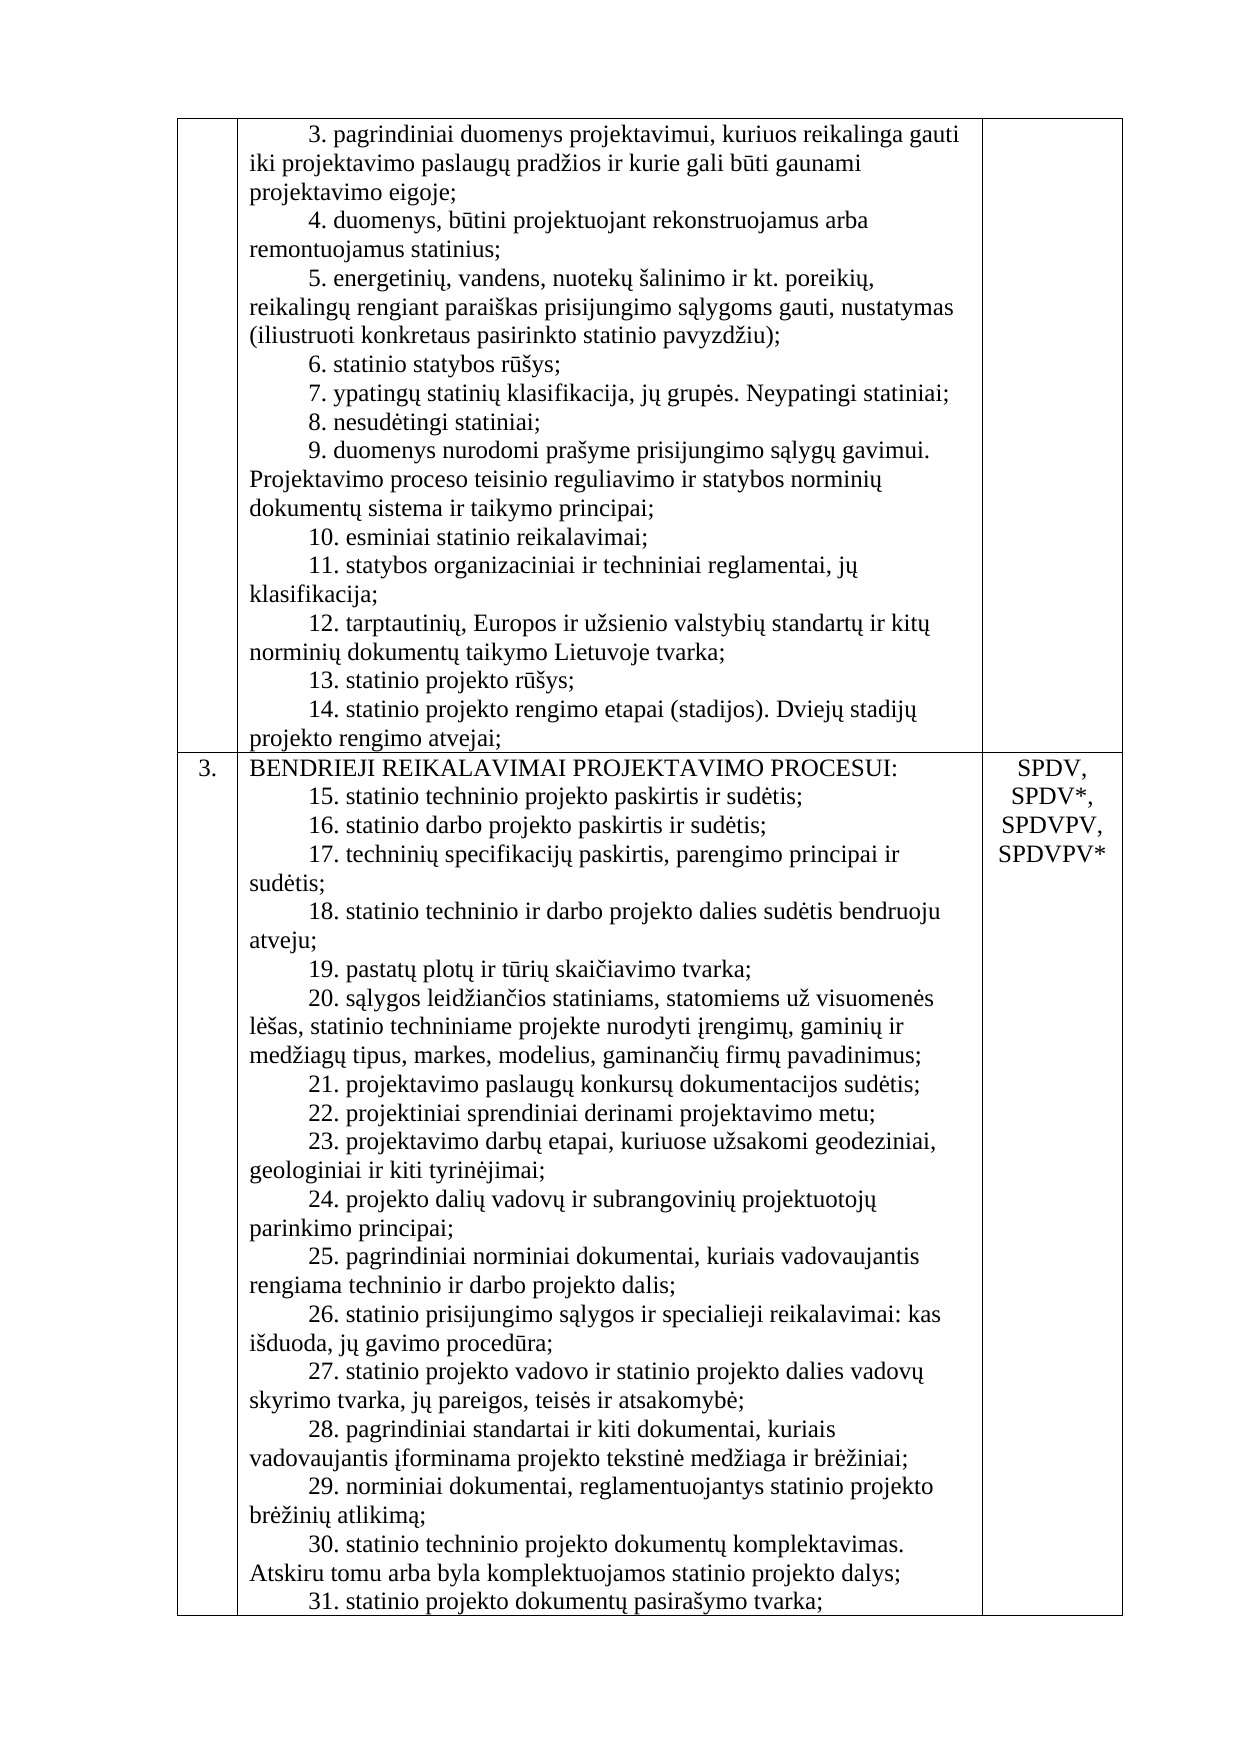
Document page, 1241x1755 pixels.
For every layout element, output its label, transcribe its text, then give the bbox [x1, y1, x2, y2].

table_cell [178, 119, 237, 752]
table_cell 3. [178, 753, 237, 1615]
table_cell BENDRIEJI REIKALAVIMAI PROJEKTAVIMO PROCESUI: 15. statinio techninio projekto paskirtis ir sudėtis; 16. statinio darbo projekto paskirtis ir sudėtis; 17. techninių specifikacijų paskirtis, parengimo principai ir sudėtis; 18. statinio techninio ir darbo projekto dalies sudėtis bendruoju atveju; 19. pastatų plotų ir tūrių skaičiavimo tvarka; 20. sąlygos leidžiančios statiniams, statomiems už visuomenės lėšas, statinio techniniame projekte nurodyti įrengimų, gaminių ir medžiagų tipus, markes, modelius, gaminančių firmų pavadinimus; 21. projektavimo paslaugų konkursų dokumentacijos sudėtis; 22. projektiniai sprendiniai derinami projektavimo metu; 23. projektavimo darbų etapai, kuriuose užsakomi geodeziniai, geologiniai ir kiti tyrinėjimai; 24. projekto dalių vadovų ir subrangovinių projektuotojų parinkimo principai; 25. pagrindiniai norminiai dokumentai, kuriais vadovaujantis rengiama techninio ir darbo projekto dalis; 26. statinio prisijungimo sąlygos ir specialieji reikalavimai: kas išduoda, jų gavimo procedūra; 27. statinio projekto vadovo ir statinio projekto dalies vadovų skyrimo tvarka, jų pareigos, teisės ir atsakomybė; 28. pagrindiniai standartai ir kiti dokumentai, kuriais vadovaujantis įforminama projekto tekstinė medžiaga ir brėžiniai; 29. norminiai dokumentai, reglamentuojantys statinio projekto brėžinių atlikimą; 30. statinio techninio projekto dokumentų komplektavimas. Atskiru tomu arba byla komplektuojamos statinio projekto dalys; 31. statinio projekto dokumentų pasirašymo tvarka; [238, 753, 982, 1615]
table_cell SPDV, SPDV*, SPDVPV, SPDVPV* [983, 753, 1122, 1615]
table_cell 3. pagrindiniai duomenys projektavimui, kuriuos reikalinga gauti iki projektavimo paslaugų pradžios ir kurie gali būti gaunami projektavimo eigoje; 4. duomenys, būtini projektuojant rekonstruojamus arba remontuojamus statinius; 5. energetinių, vandens, nuotekų šalinimo ir kt. poreikių, reikalingų rengiant paraiškas prisijungimo sąlygoms gauti, nustatymas (iliustruoti konkretaus pasirinkto statinio pavyzdžiu); 6. statinio statybos rūšys; 7. ypatingų statinių klasifikacija, jų grupės. Neypatingi statiniai; 8. nesudėtingi statiniai; 9. duomenys nurodomi prašyme prisijungimo sąlygų gavimui. Projektavimo proceso teisinio reguliavimo ir statybos norminių dokumentų sistema ir taikymo principai; 10. esminiai statinio reikalavimai; 11. statybos organizaciniai ir techniniai reglamentai, jų klasifikacija; 12. tarptautinių, Europos ir užsienio valstybių standartų ir kitų norminių dokumentų taikymo Lietuvoje tvarka; 13. statinio projekto rūšys; 14. statinio projekto rengimo etapai (stadijos). Dviejų stadijų projekto rengimo atvejai; [238, 119, 982, 752]
table_cell [983, 119, 1122, 752]
